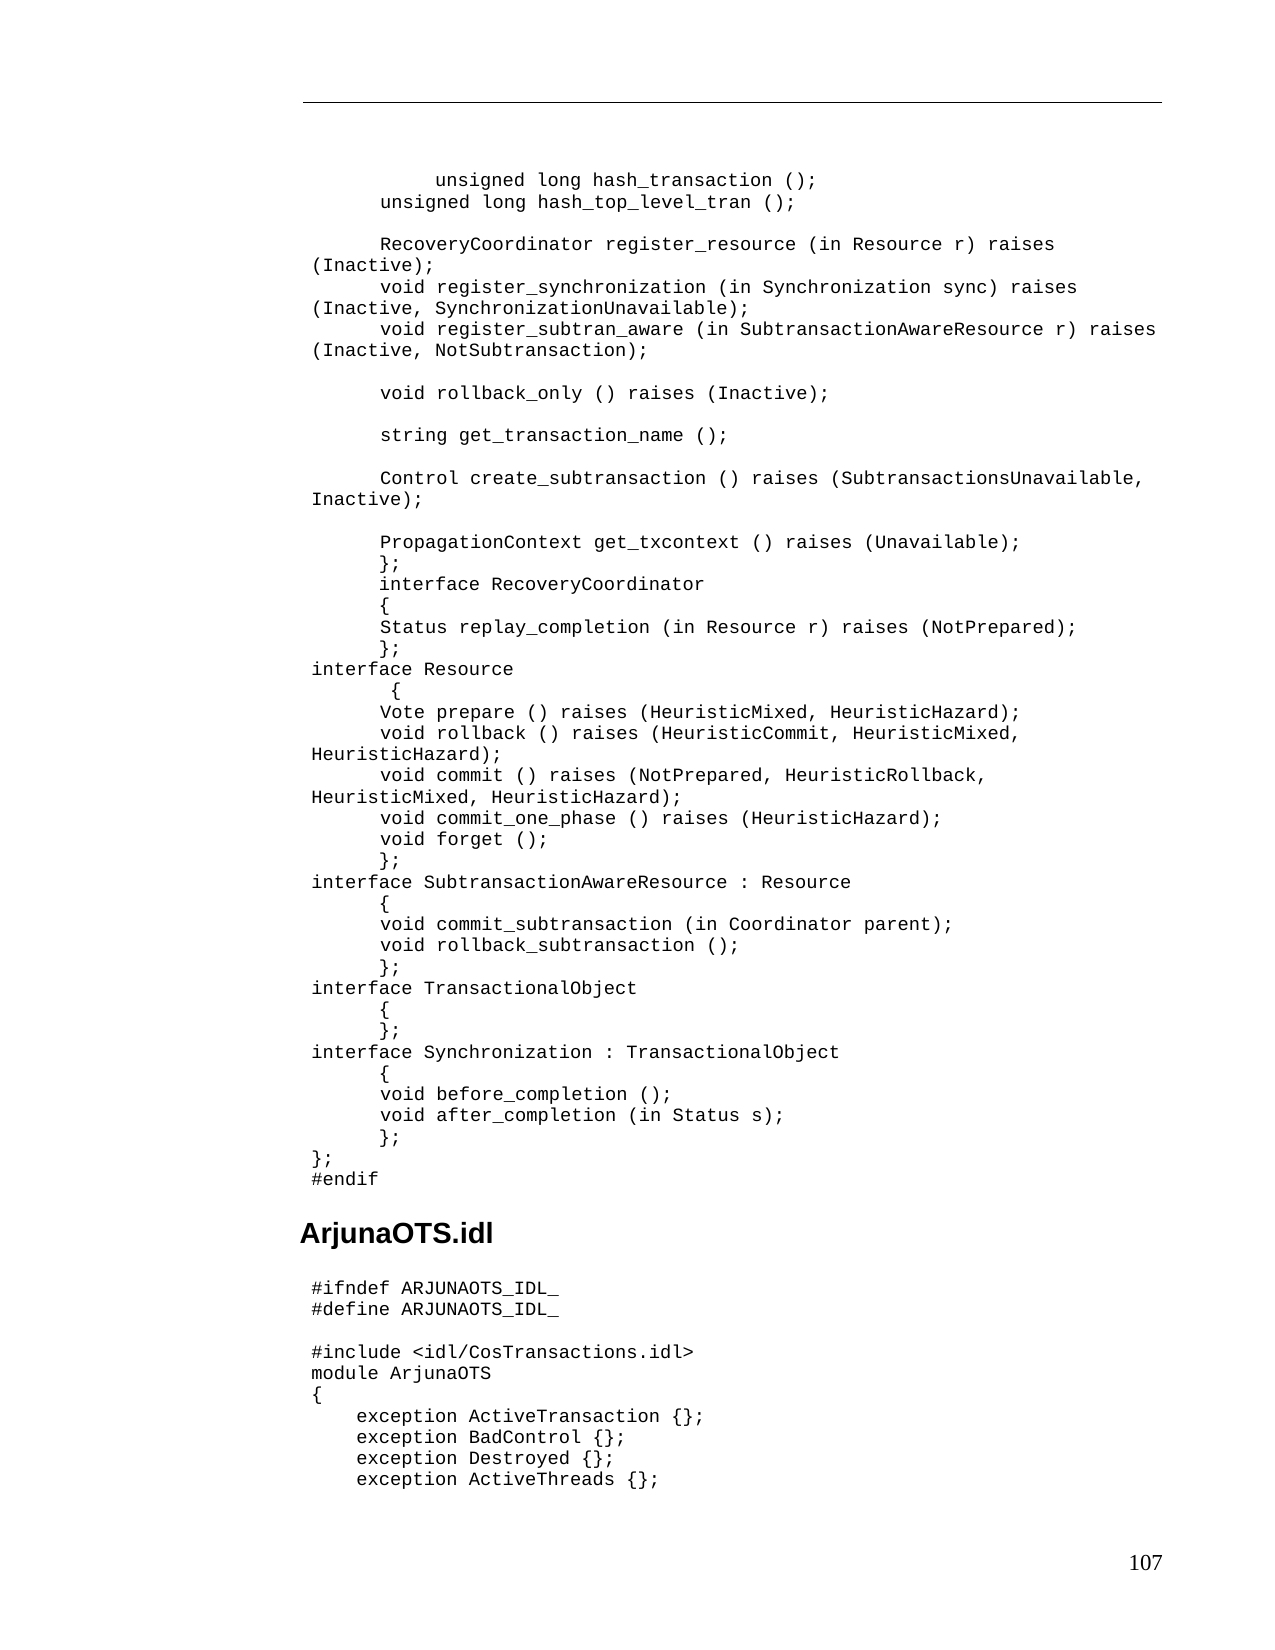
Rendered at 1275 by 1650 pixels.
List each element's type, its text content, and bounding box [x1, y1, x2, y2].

text }; [311, 1149, 1162, 1170]
text unsigned long hash_transaction (); unsigned long hash_top_level_tran (); RecoveryCoordinator register_resource (in Resource r) raises (Inactive); void register_synchronization (in Synchronization sync) raises (Inactive, SynchronizationUnavailable); void register_subtran_aware (in SubtransactionAwareResource r) raises (Inactive, NotSubtransaction); void rollback_only () raises (Inactive); string get_transaction_name (); Control create_subtransaction () raises (SubtransactionsUnavailable, Inactive); PropagationContext get_txcontext () raises (Unavailable); }; [311, 150, 1162, 575]
subtitle ArjunaOTS.idl [187, 1216, 1162, 1250]
text #ifndef ARJUNAOTS_IDL_ #define ARJUNAOTS_IDL_ #include <idl/CosTransactions.idl> [311, 1279, 1162, 1364]
text interface TransactionalObject { }; [311, 979, 1162, 1042]
text interface Synchronization : TransactionalObject { void before_completion (); void after_completion (in Status s); }; [311, 1042, 1162, 1149]
text interface SubtransactionAwareResource : Resource { void commit_subtransaction (in Coordinator parent); void rollback_subtransaction (); }; [311, 872, 1162, 979]
text interface RecoveryCoordinator { Status replay_completion (in Resource r) raises (NotPrepared); }; [311, 575, 1162, 660]
text interface Resource { Vote prepare () raises (HeuristicMixed, HeuristicHazard); void rollback () raises (HeuristicCommit, HeuristicMixed, HeuristicHazard); void commit () raises (NotPrepared, HeuristicRollback, HeuristicMixed, HeuristicHazard); void commit_one_phase () raises (HeuristicHazard); void forget (); }; [311, 660, 1162, 872]
text #endif [311, 1170, 1162, 1191]
text module ArjunaOTS { exception ActiveTransaction {}; exception BadControl {}; exception Destroyed {}; exception ActiveThreads {}; [311, 1364, 1162, 1491]
